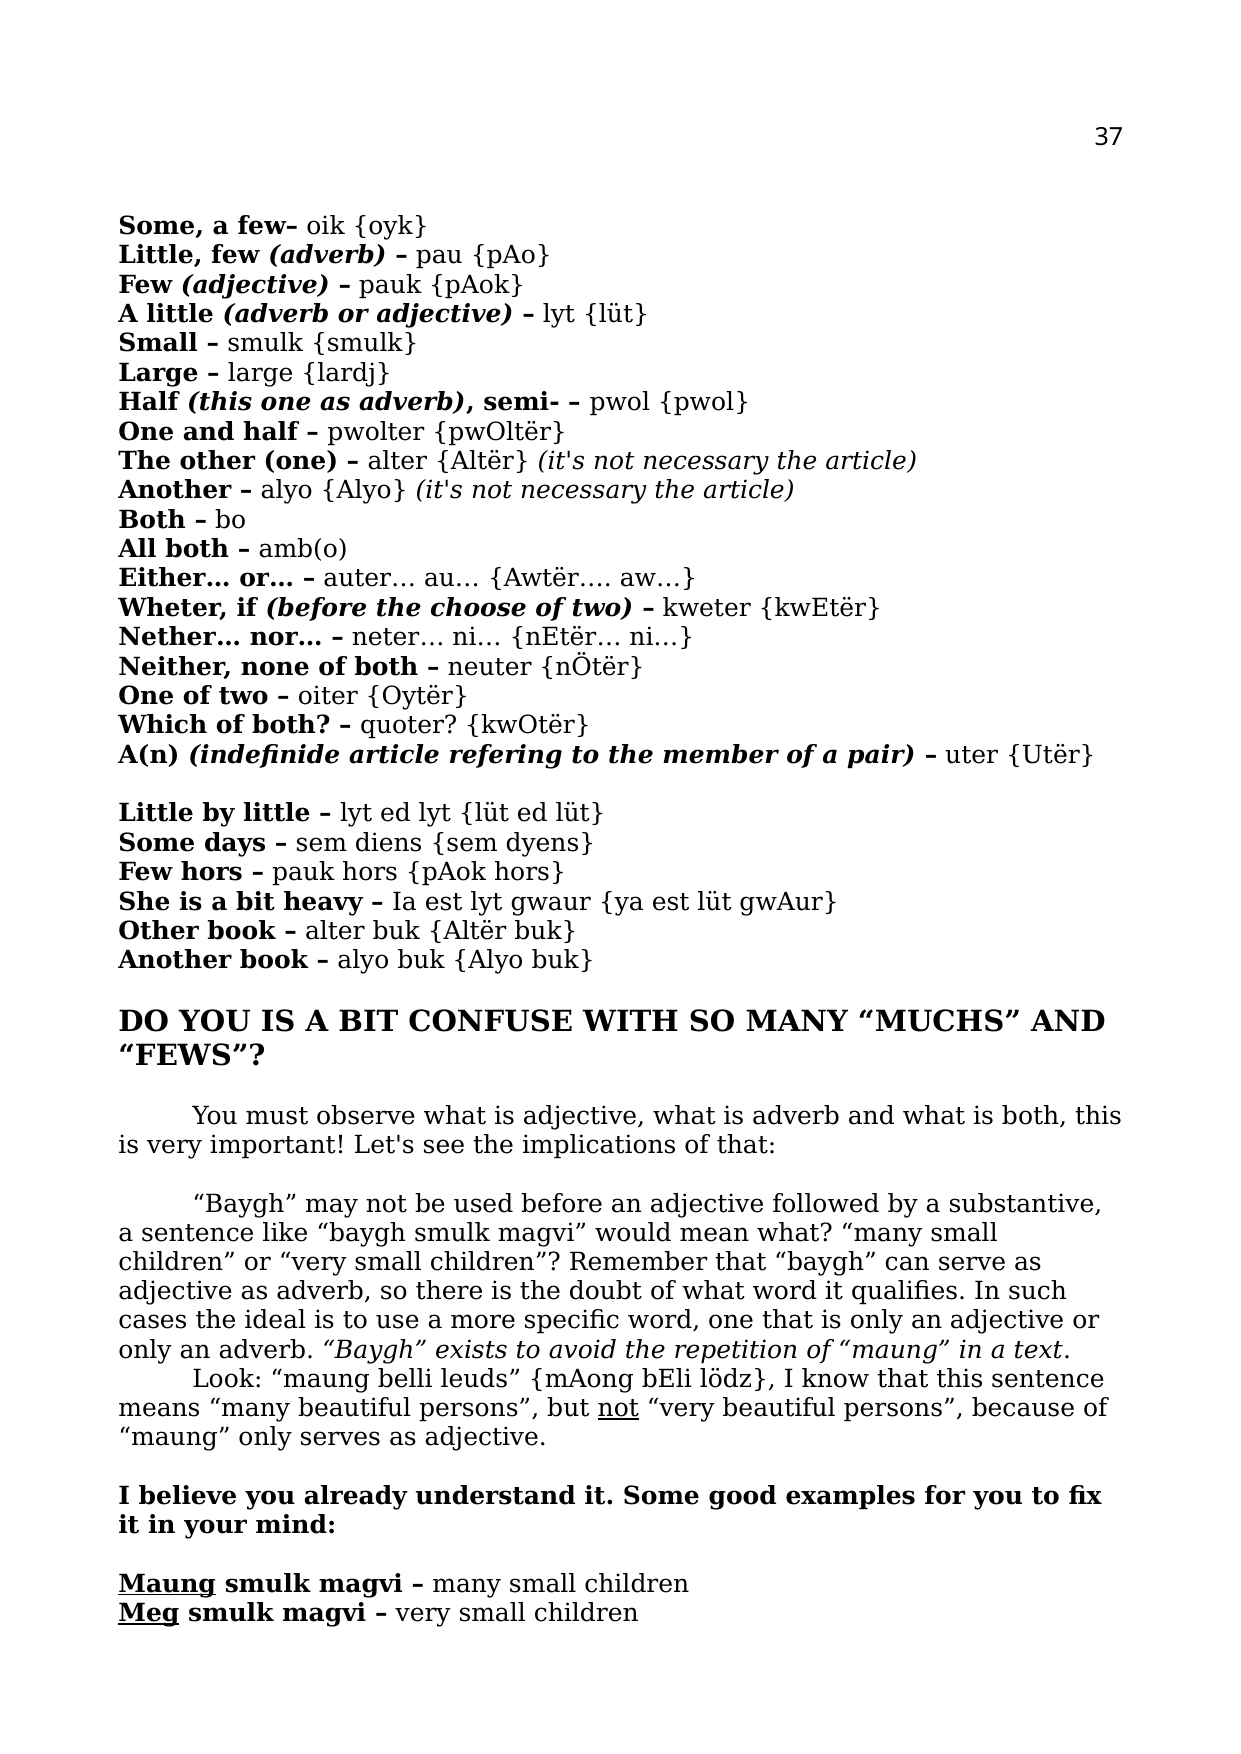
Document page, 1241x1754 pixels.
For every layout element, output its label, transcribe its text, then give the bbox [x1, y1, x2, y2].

text Another – alyo {Alyo} (it's not necessary the article) [118, 475, 1123, 504]
text Small – smulk {smulk} [118, 328, 1123, 358]
text All both – amb(o) [118, 534, 1123, 563]
text Little by little – lyt ed lyt {lüt ed lüt} [118, 798, 1123, 828]
text “Baygh” may not be used before an adjective followed by a substantive, a sentence like “baygh smulk magvi” would mean what? “many small children” or “very small children”? Remember that “baygh” can serve as adjective as adverb, so there is the doubt of what word it qualifies. In such cases the ideal is to use a more specific word, one that is only an adjective or only an adverb. “Baygh” exists to avoid the repetition of “maung” in a text. [118, 1189, 1123, 1364]
text Half (this one as adverb), semi- – pwol {pwol} [118, 387, 1123, 416]
text Little, few (adverb) – pau {pAo} [118, 240, 1123, 269]
text I believe you already understand it. Some good examples for you to fix it in your mind: [118, 1481, 1123, 1539]
text One of two – oiter {Oytër} [118, 681, 1123, 710]
text Some, a few– oik {oyk} [118, 211, 1123, 240]
subtitle DO YOU IS A BIT CONFUSE WITH SO MANY “MUCHS” AND “FEWS”? [118, 1004, 1123, 1072]
text Neither, none of both – neuter {nÖtër} [118, 651, 1123, 681]
text A(n) (indefinide article refering to the member of a pair) – uter {Utër} [118, 739, 1123, 769]
text Which of both? – quoter? {kwOtër} [118, 710, 1123, 739]
text Both – bo [118, 504, 1123, 534]
text A little (adverb or adjective) – lyt {lüt} [118, 299, 1123, 328]
text Some days – sem diens {sem dyens} [118, 828, 1123, 857]
text Large – large {lardj} [118, 358, 1123, 387]
text Another book – alyo buk {Alyo buk} [118, 945, 1123, 974]
text One and half – pwolter {pwOltër} [118, 416, 1123, 446]
text You must observe what is adjective, what is adverb and what is both, this is very important! Let's see the implications of that: [118, 1101, 1123, 1160]
text Few (adjective) – pauk {pAok} [118, 269, 1123, 299]
text Look: “maung belli leuds” {mAong bEli lödz}, I know that this sentence means “many beautiful persons”, but not “very beautiful persons”, because of “maung” only serves as adjective. [118, 1364, 1123, 1451]
text Nether… nor… – neter… ni… {nEtër… ni…} [118, 622, 1123, 651]
text Other book – alter buk {Altër buk} [118, 916, 1123, 945]
text Wheter, if (before the choose of two) – kweter {kwEtër} [118, 593, 1123, 622]
text The other (one) – alter {Altër} (it's not necessary the article) [118, 446, 1123, 475]
text She is a bit heavy – Ia est lyt gwaur {ya est lüt gwAur} [118, 886, 1123, 916]
text Few hors – pauk hors {pAok hors} [118, 857, 1123, 886]
text Either… or… – auter… au… {Awtër…. aw…} [118, 563, 1123, 593]
text Maung smulk magvi – many small children [118, 1568, 1123, 1598]
text Meg smulk magvi – very small children [118, 1598, 1123, 1627]
